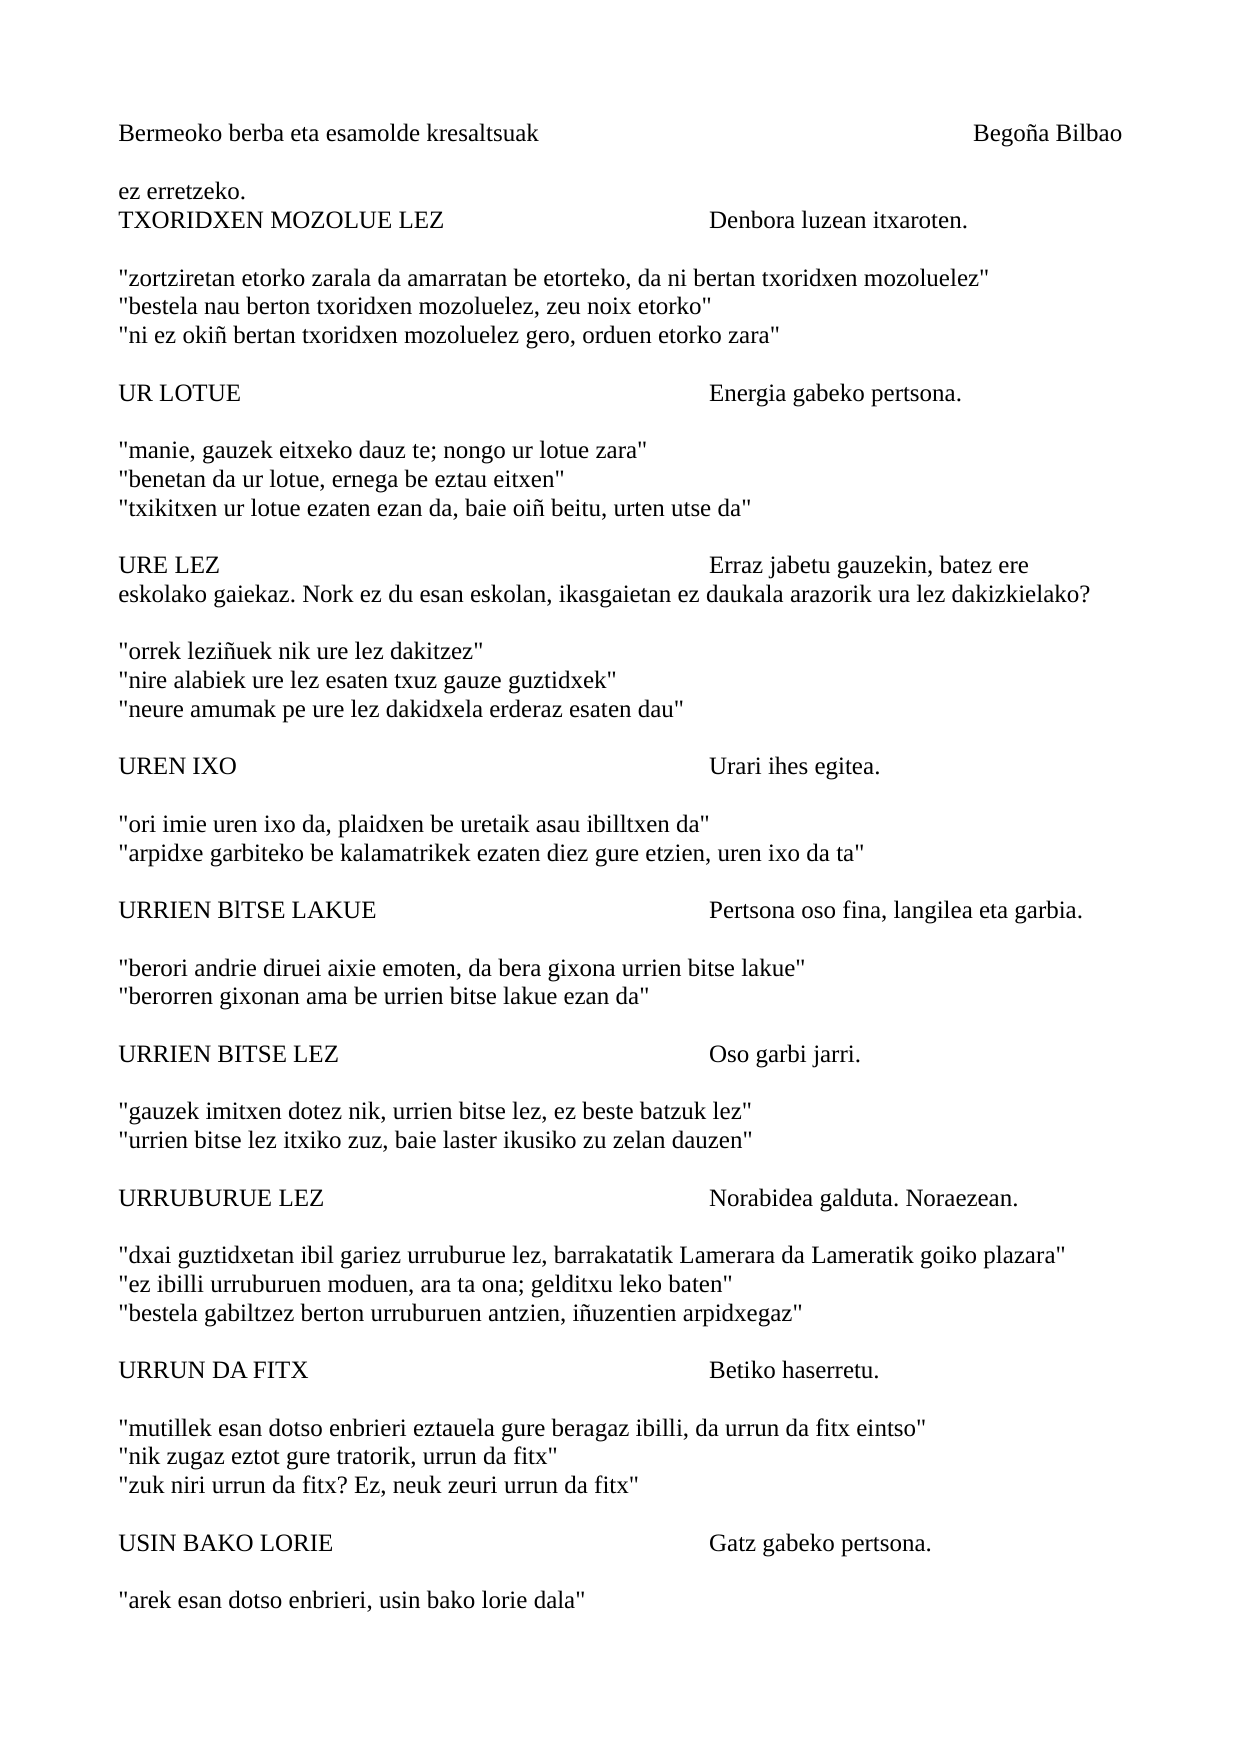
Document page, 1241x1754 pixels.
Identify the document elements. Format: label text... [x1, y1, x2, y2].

text "ni ez okiñ bertan txoridxen mozoluelez gero, orduen etorko zara" [118, 320, 1122, 349]
text "nik zugaz eztot gure tratorik, urrun da fitx" [118, 1441, 1122, 1470]
text "zuk niri urrun da fitx? Ez, neuk zeuri urrun da fitx" [118, 1470, 1122, 1499]
text URRIEN BlTSE LAKUE Pertsona oso fina, langilea eta garbia. [118, 895, 1122, 924]
text "dxai guztidxetan ibil gariez urruburue lez, barrakatatik Lamerara da Lameratik goiko plazara" [118, 1240, 1122, 1269]
text URRUN DA FITX Betiko haserretu. [118, 1355, 1122, 1384]
text "manie, gauzek eitxeko dauz te; nongo ur lotue zara" [118, 435, 1122, 464]
text "txikitxen ur lotue ezaten ezan da, baie oiñ beitu, urten utse da" [118, 493, 1122, 521]
text "ez ibilli urruburuen moduen, ara ta ona; gelditxu leko baten" [118, 1269, 1122, 1298]
text "zortziretan etorko zarala da amarratan be etorteko, da ni bertan txoridxen mozoluelez" [118, 263, 1122, 291]
text URRUBURUE LEZ Norabidea galduta. Noraezean. [118, 1183, 1122, 1211]
text "gauzek imitxen dotez nik, urrien bitse lez, ez beste batzuk lez" [118, 1096, 1122, 1125]
text URRIEN BITSE LEZ Oso garbi jarri. [118, 1039, 1122, 1068]
text "nire alabiek ure lez esaten txuz gauze guztidxek" [118, 665, 1122, 694]
text ez erretzeko. [118, 176, 1122, 205]
text UREN IXO Urari ihes egitea. [118, 751, 1122, 780]
text URE LEZ Erraz jabetu gauzekin, batez ere eskolako gaiekaz. Nork ez du esan eskolan, ikasgaietan ez daukala arazorik ura lez dakizkielako? [118, 550, 1122, 608]
text "orrek leziñuek nik ure lez dakitzez" [118, 636, 1122, 665]
text TXORIDXEN MOZOLUE LEZ Denbora luzean itxaroten. [118, 205, 1122, 234]
text "urrien bitse lez itxiko zuz, baie laster ikusiko zu zelan dauzen" [118, 1125, 1122, 1154]
text "arpidxe garbiteko be kalamatrikek ezaten diez gure etzien, uren ixo da ta" [118, 838, 1122, 866]
text "berorren gixonan ama be urrien bitse lakue ezan da" [118, 981, 1122, 1010]
text USIN BAKO LORIE Gatz gabeko pertsona. [118, 1528, 1122, 1556]
text "arek esan dotso enbrieri, usin bako lorie dala" [118, 1585, 1122, 1614]
text "ori imie uren ixo da, plaidxen be uretaik asau ibilltxen da" [118, 809, 1122, 838]
text "neure amumak pe ure lez dakidxela erderaz esaten dau" [118, 694, 1122, 723]
text "bestela nau berton txoridxen mozoluelez, zeu noix etorko" [118, 291, 1122, 320]
text UR LOTUE Energia gabeko pertsona. [118, 378, 1122, 406]
text "benetan da ur lotue, ernega be eztau eitxen" [118, 464, 1122, 493]
text "berori andrie diruei aixie emoten, da bera gixona urrien bitse lakue" [118, 953, 1122, 981]
text "mutillek esan dotso enbrieri eztauela gure beragaz ibilli, da urrun da fitx eintso" [118, 1413, 1122, 1441]
text "bestela gabiltzez berton urruburuen antzien, iñuzentien arpidxegaz" [118, 1298, 1122, 1326]
